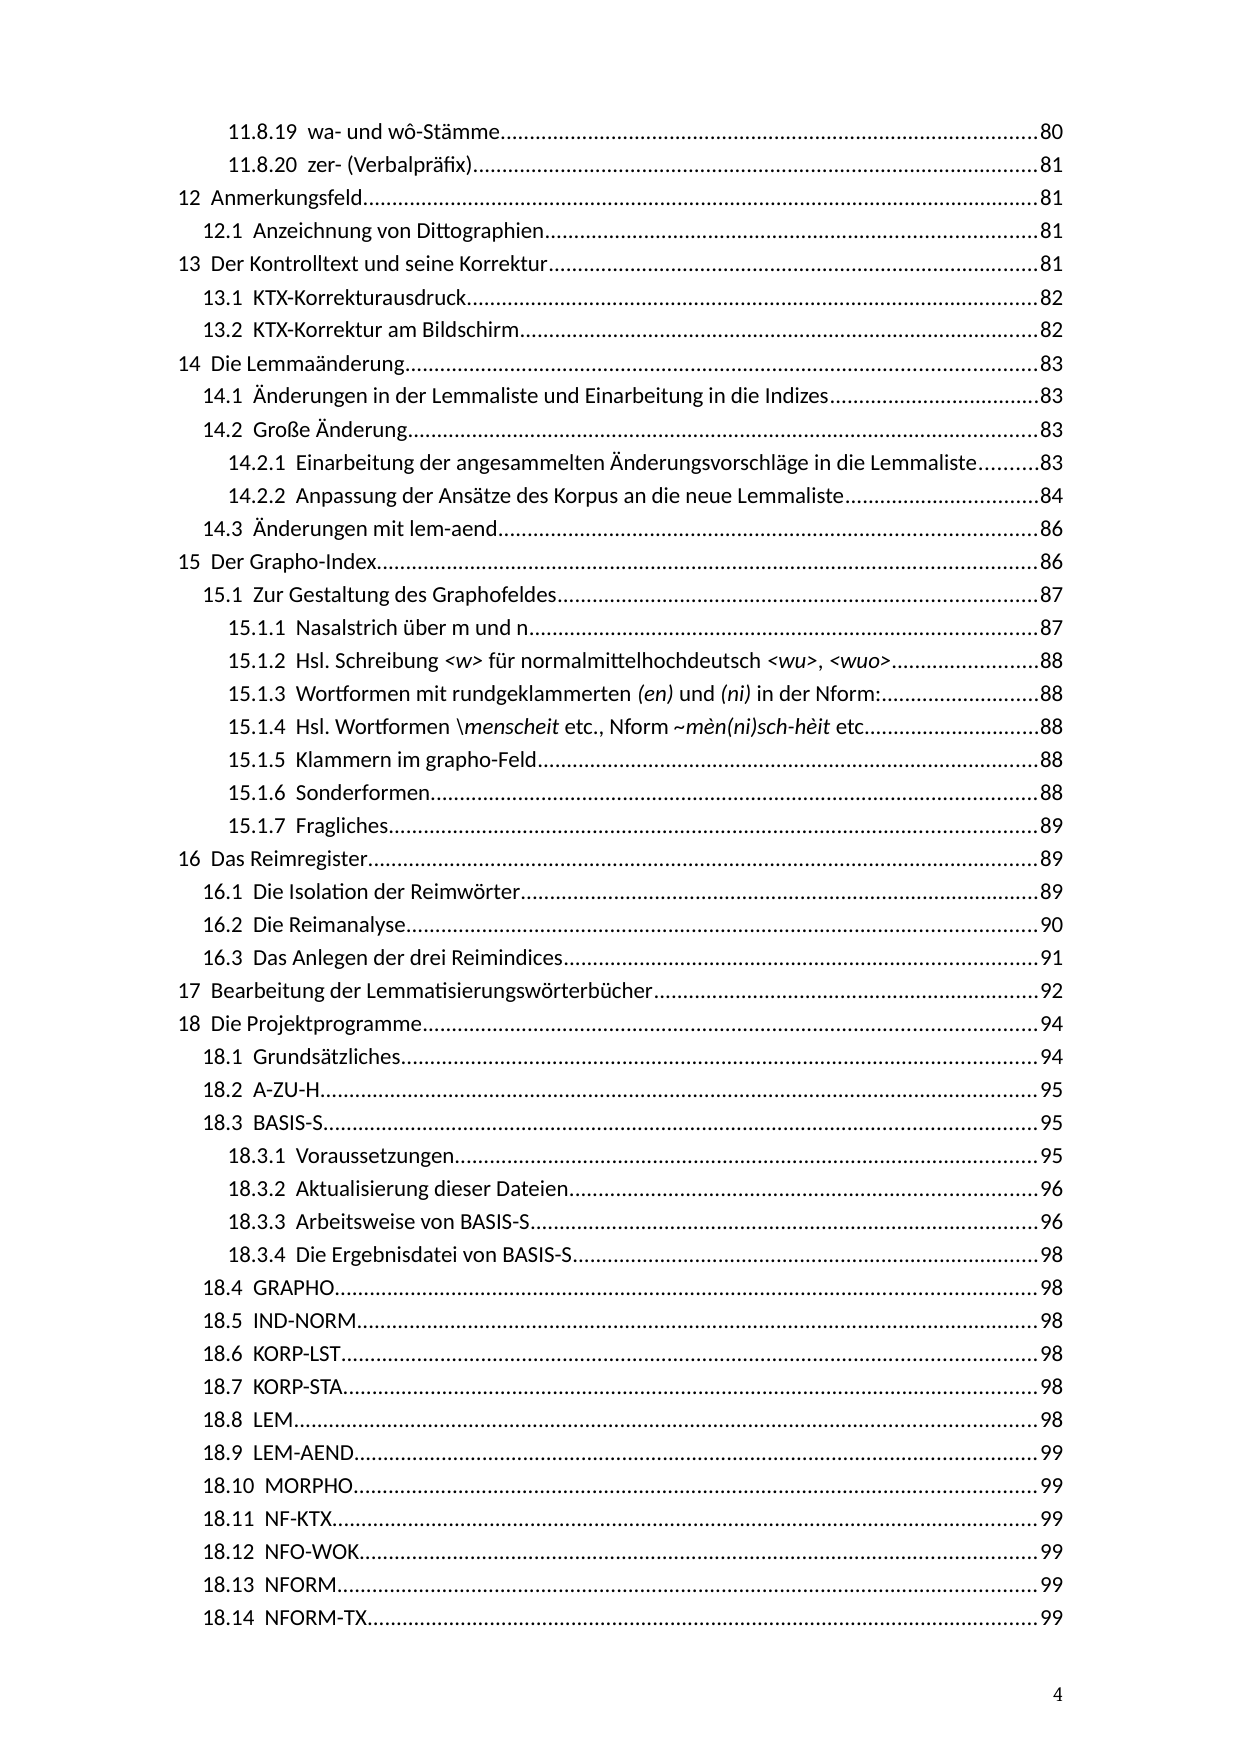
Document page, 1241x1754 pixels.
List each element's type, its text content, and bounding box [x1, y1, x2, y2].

text 15.1.3 Wortformen mit rundgeklammerten (en) und (ni) in der Nform: 88 [227, 679, 1063, 707]
text 16.3 Das Anlegen der drei Reimindices 91 [202, 944, 1063, 971]
text 18.8 LEM 98 [202, 1406, 1063, 1433]
text 14.2.1 Einarbeitung der angesammelten Änderungsvorschläge in die Lemmaliste 83 [227, 448, 1063, 475]
text 15.1.7 Fragliches 89 [227, 812, 1063, 839]
text 18.12 NFO-WOK 99 [202, 1538, 1063, 1565]
text 14.2.2 Anpassung der Ansätze des Korpus an die neue Lemmaliste 84 [227, 481, 1063, 508]
text 18.7 KORP-STA 98 [202, 1373, 1063, 1400]
text 18.14 NFORM-TX 99 [202, 1604, 1063, 1631]
text 11.8.19 wa- und wô-Stämme 80 [227, 118, 1063, 145]
text 14.2 Große Änderung 83 [202, 415, 1063, 442]
text 15.1.1 Nasalstrich über m und n 87 [227, 613, 1063, 641]
text 15.1.5 Klammern im grapho-Feld 88 [227, 746, 1063, 773]
text 18.3 BASIS-S 95 [202, 1109, 1063, 1136]
text 15.1 Zur Gestaltung des Graphofeldes 87 [202, 580, 1063, 607]
text 18.3.1 Voraussetzungen 95 [227, 1142, 1063, 1169]
text 11.8.20 zer- (Verbalpräfix) 81 [227, 151, 1063, 178]
text 15 Der Grapho-Index 86 [177, 547, 1063, 574]
text 14.1 Änderungen in der Lemmaliste und Einarbeitung in die Indizes 83 [202, 382, 1063, 409]
text 18.3.2 Aktualisierung dieser Dateien 96 [227, 1175, 1063, 1202]
text 14.3 Änderungen mit lem-aend 86 [202, 514, 1063, 541]
text 13 Der Kontrolltext und seine Korrektur 81 [177, 250, 1063, 277]
text 18.4 GRAPHO 98 [202, 1274, 1063, 1301]
text 14 Die Lemmaänderung 83 [177, 349, 1063, 376]
text 18.10 MORPHO 99 [202, 1472, 1063, 1499]
text 17 Bearbeitung der Lemmatisierungswörterbücher 92 [177, 977, 1063, 1004]
text 18.9 LEM-AEND 99 [202, 1439, 1063, 1466]
text 16 Das Reimregister 89 [177, 844, 1063, 872]
text 18.11 NF-KTX 99 [202, 1505, 1063, 1532]
text 16.1 Die Isolation der Reimwörter 89 [202, 878, 1063, 905]
text 12 Anmerkungsfeld 81 [177, 184, 1063, 211]
text 18.3.3 Arbeitsweise von BASIS-S 96 [227, 1208, 1063, 1235]
text 18.3.4 Die Ergebnisdatei von BASIS-S 98 [227, 1241, 1063, 1268]
text 13.2 KTX-Korrektur am Bildschirm 82 [202, 316, 1063, 343]
text 15.1.6 Sonderformen 88 [227, 778, 1063, 806]
text 18.13 NFORM 99 [202, 1571, 1063, 1598]
text 15.1.4 Hsl. Wortformen \menscheit etc., Nform ~mèn(ni)sch-hèit etc. 88 [227, 712, 1063, 739]
text 16.2 Die Reimanalyse 90 [202, 911, 1063, 938]
text 18.6 KORP-LST 98 [202, 1340, 1063, 1367]
text 15.1.2 Hsl. Schreibung <w> für normalmittelhochdeutsch <wu>, <wuo> 88 [227, 646, 1063, 673]
text 18.5 IND-NORM 98 [202, 1307, 1063, 1334]
text 13.1 KTX-Korrekturausdruck 82 [202, 283, 1063, 310]
text 18.1 Grundsätzliches 94 [202, 1043, 1063, 1070]
text 12.1 Anzeichnung von Dittographien 81 [202, 217, 1063, 244]
text 18.2 A-ZU-H 95 [202, 1076, 1063, 1103]
text 18 Die Projektprogramme 94 [177, 1010, 1063, 1037]
